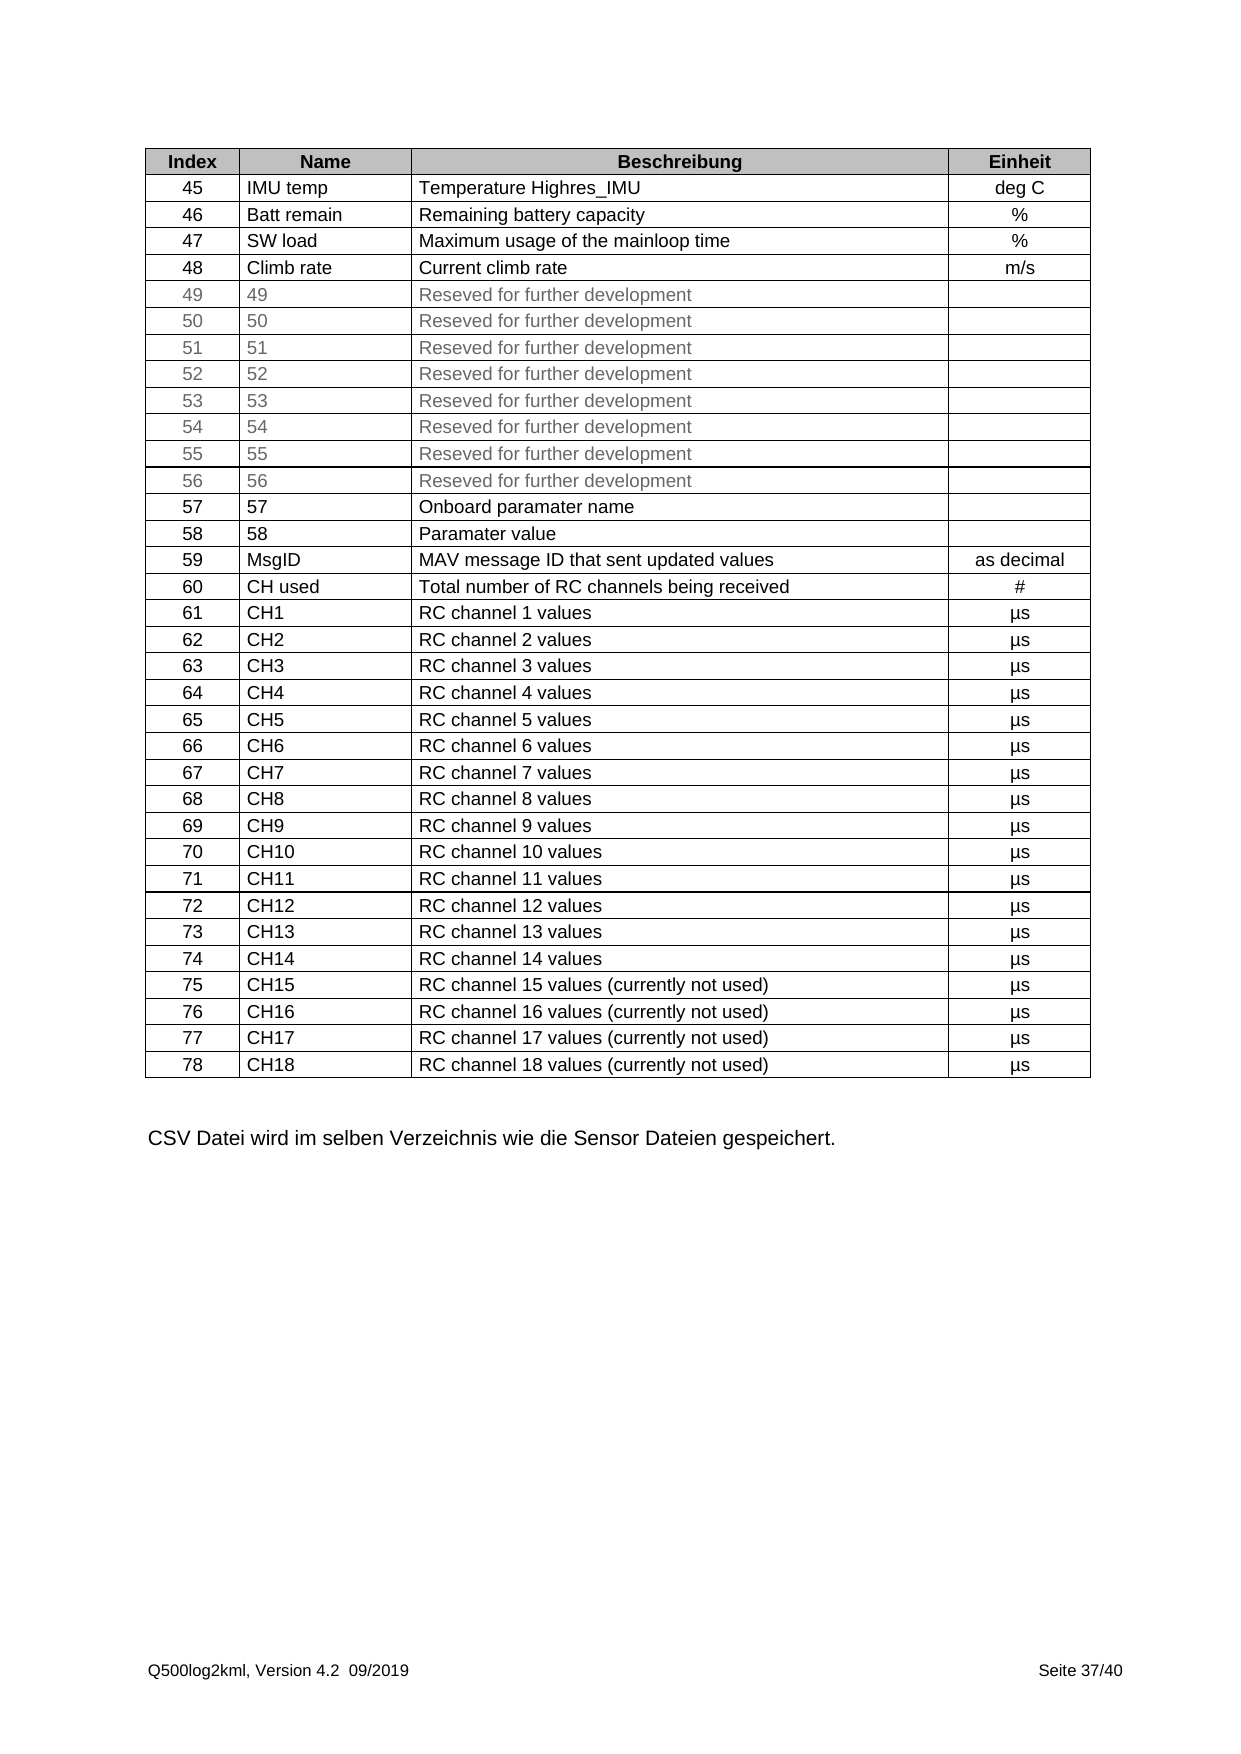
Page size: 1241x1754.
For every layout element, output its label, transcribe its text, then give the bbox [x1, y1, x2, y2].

table_cell [949, 281, 1090, 307]
table_cell RC channel 9 values [412, 813, 948, 838]
table_cell [949, 388, 1090, 413]
table_cell [949, 414, 1090, 440]
table_cell 45 [146, 175, 239, 201]
table_cell RC channel 3 values [412, 653, 948, 679]
table_cell Reseved for further development [412, 468, 948, 493]
table_cell Maximum usage of the mainloop time [412, 228, 948, 254]
table_cell Reseved for further development [412, 414, 948, 440]
table_cell µs [949, 946, 1090, 971]
table_cell 53 [146, 388, 239, 413]
table_cell 58 [240, 521, 411, 546]
table_cell % [949, 228, 1090, 254]
table_cell RC channel 8 values [412, 786, 948, 812]
table_cell Reseved for further development [412, 308, 948, 333]
table_cell [949, 361, 1090, 387]
table_cell 71 [146, 866, 239, 891]
table_cell CH18 [240, 1052, 411, 1077]
table_cell # [949, 574, 1090, 599]
table_cell RC channel 12 values [412, 893, 948, 918]
table_cell 57 [240, 494, 411, 519]
table_cell IMU temp [240, 175, 411, 201]
table_cell µs [949, 813, 1090, 838]
table_cell SW load [240, 228, 411, 254]
table_cell RC channel 15 values (currently not used) [412, 972, 948, 998]
table_cell 67 [146, 760, 239, 785]
table_header Name [240, 149, 411, 174]
table_cell Remaining battery capacity [412, 202, 948, 227]
table_cell CH8 [240, 786, 411, 812]
table_cell [949, 335, 1090, 360]
table_cell CH2 [240, 627, 411, 652]
table_cell µs [949, 1052, 1090, 1077]
table_cell 60 [146, 574, 239, 599]
table_cell CH14 [240, 946, 411, 971]
table_cell 70 [146, 839, 239, 865]
table_cell RC channel 13 values [412, 919, 948, 944]
table_cell 51 [240, 335, 411, 360]
table_cell 49 [146, 281, 239, 307]
table_cell 69 [146, 813, 239, 838]
table_cell RC channel 17 values (currently not used) [412, 1025, 948, 1051]
table_cell 64 [146, 680, 239, 705]
table_cell RC channel 4 values [412, 680, 948, 705]
table_cell 68 [146, 786, 239, 812]
table_cell µs [949, 760, 1090, 785]
table_cell m/s [949, 255, 1090, 280]
table_cell 50 [146, 308, 239, 333]
table_cell 57 [146, 494, 239, 519]
table_cell CH11 [240, 866, 411, 891]
table_cell 65 [146, 706, 239, 732]
table_cell 48 [146, 255, 239, 280]
table_cell µs [949, 839, 1090, 865]
table_cell 74 [146, 946, 239, 971]
table_cell Batt remain [240, 202, 411, 227]
table_cell RC channel 1 values [412, 600, 948, 626]
table_cell CH15 [240, 972, 411, 998]
table_cell CH3 [240, 653, 411, 679]
table_cell CH17 [240, 1025, 411, 1051]
table_cell Reseved for further development [412, 335, 948, 360]
table_cell 78 [146, 1052, 239, 1077]
table_cell µs [949, 919, 1090, 944]
table_cell 72 [146, 893, 239, 918]
table_cell [949, 441, 1090, 466]
table_cell µs [949, 680, 1090, 705]
table_cell Current climb rate [412, 255, 948, 280]
table_cell CH4 [240, 680, 411, 705]
table_cell µs [949, 627, 1090, 652]
table_cell 58 [146, 521, 239, 546]
table_cell 73 [146, 919, 239, 944]
table_cell 56 [146, 468, 239, 493]
table_cell µs [949, 653, 1090, 679]
table_cell µs [949, 893, 1090, 918]
table_cell µs [949, 999, 1090, 1024]
table_cell RC channel 11 values [412, 866, 948, 891]
table_cell deg C [949, 175, 1090, 201]
table_cell 76 [146, 999, 239, 1024]
table_cell µs [949, 733, 1090, 758]
table_cell RC channel 14 values [412, 946, 948, 971]
table_cell RC channel 10 values [412, 839, 948, 865]
table_cell 51 [146, 335, 239, 360]
table_cell [949, 521, 1090, 546]
table_cell 61 [146, 600, 239, 626]
table_cell µs [949, 600, 1090, 626]
table_cell 75 [146, 972, 239, 998]
table_cell Reseved for further development [412, 361, 948, 387]
table_cell 47 [146, 228, 239, 254]
table_cell 66 [146, 733, 239, 758]
table_cell Paramater value [412, 521, 948, 546]
table_cell 59 [146, 547, 239, 573]
table_cell 55 [240, 441, 411, 466]
table_cell CH9 [240, 813, 411, 838]
text CSV Datei wird im selben Verzeichnis wie die Sensor Dateien gespeichert. [148, 1126, 1093, 1150]
table_cell µs [949, 786, 1090, 812]
table_cell CH12 [240, 893, 411, 918]
table_cell 56 [240, 468, 411, 493]
table_cell % [949, 202, 1090, 227]
table_cell RC channel 18 values (currently not used) [412, 1052, 948, 1077]
table_cell as decimal [949, 547, 1090, 573]
table_cell CH5 [240, 706, 411, 732]
table_cell CH7 [240, 760, 411, 785]
table_cell [949, 468, 1090, 493]
table_cell MsgID [240, 547, 411, 573]
table_cell RC channel 2 values [412, 627, 948, 652]
table_cell 77 [146, 1025, 239, 1051]
table_cell [949, 308, 1090, 333]
table_cell 54 [240, 414, 411, 440]
table_cell Onboard paramater name [412, 494, 948, 519]
table_cell Climb rate [240, 255, 411, 280]
table_header Index [146, 149, 239, 174]
table_cell 54 [146, 414, 239, 440]
table_cell CH1 [240, 600, 411, 626]
table_cell CH6 [240, 733, 411, 758]
table_cell 52 [240, 361, 411, 387]
table_cell Reseved for further development [412, 441, 948, 466]
table_cell CH13 [240, 919, 411, 944]
table_cell Temperature Highres_IMU [412, 175, 948, 201]
table_cell [949, 494, 1090, 519]
table_cell µs [949, 706, 1090, 732]
table_cell Reseved for further development [412, 281, 948, 307]
table_cell 52 [146, 361, 239, 387]
table_cell CH used [240, 574, 411, 599]
table_cell µs [949, 1025, 1090, 1051]
table_header Einheit [949, 149, 1090, 174]
table_cell 53 [240, 388, 411, 413]
table_cell Total number of RC channels being received [412, 574, 948, 599]
table_cell RC channel 6 values [412, 733, 948, 758]
table_cell µs [949, 866, 1090, 891]
table_cell RC channel 16 values (currently not used) [412, 999, 948, 1024]
table_cell RC channel 7 values [412, 760, 948, 785]
table_cell 55 [146, 441, 239, 466]
table_cell 46 [146, 202, 239, 227]
table_cell 50 [240, 308, 411, 333]
table_cell µs [949, 972, 1090, 998]
table_cell RC channel 5 values [412, 706, 948, 732]
table_header Beschreibung [412, 149, 948, 174]
table_cell 62 [146, 627, 239, 652]
table_cell MAV message ID that sent updated values [412, 547, 948, 573]
table_cell Reseved for further development [412, 388, 948, 413]
table_cell 49 [240, 281, 411, 307]
table_cell 63 [146, 653, 239, 679]
table_cell CH16 [240, 999, 411, 1024]
table_cell CH10 [240, 839, 411, 865]
